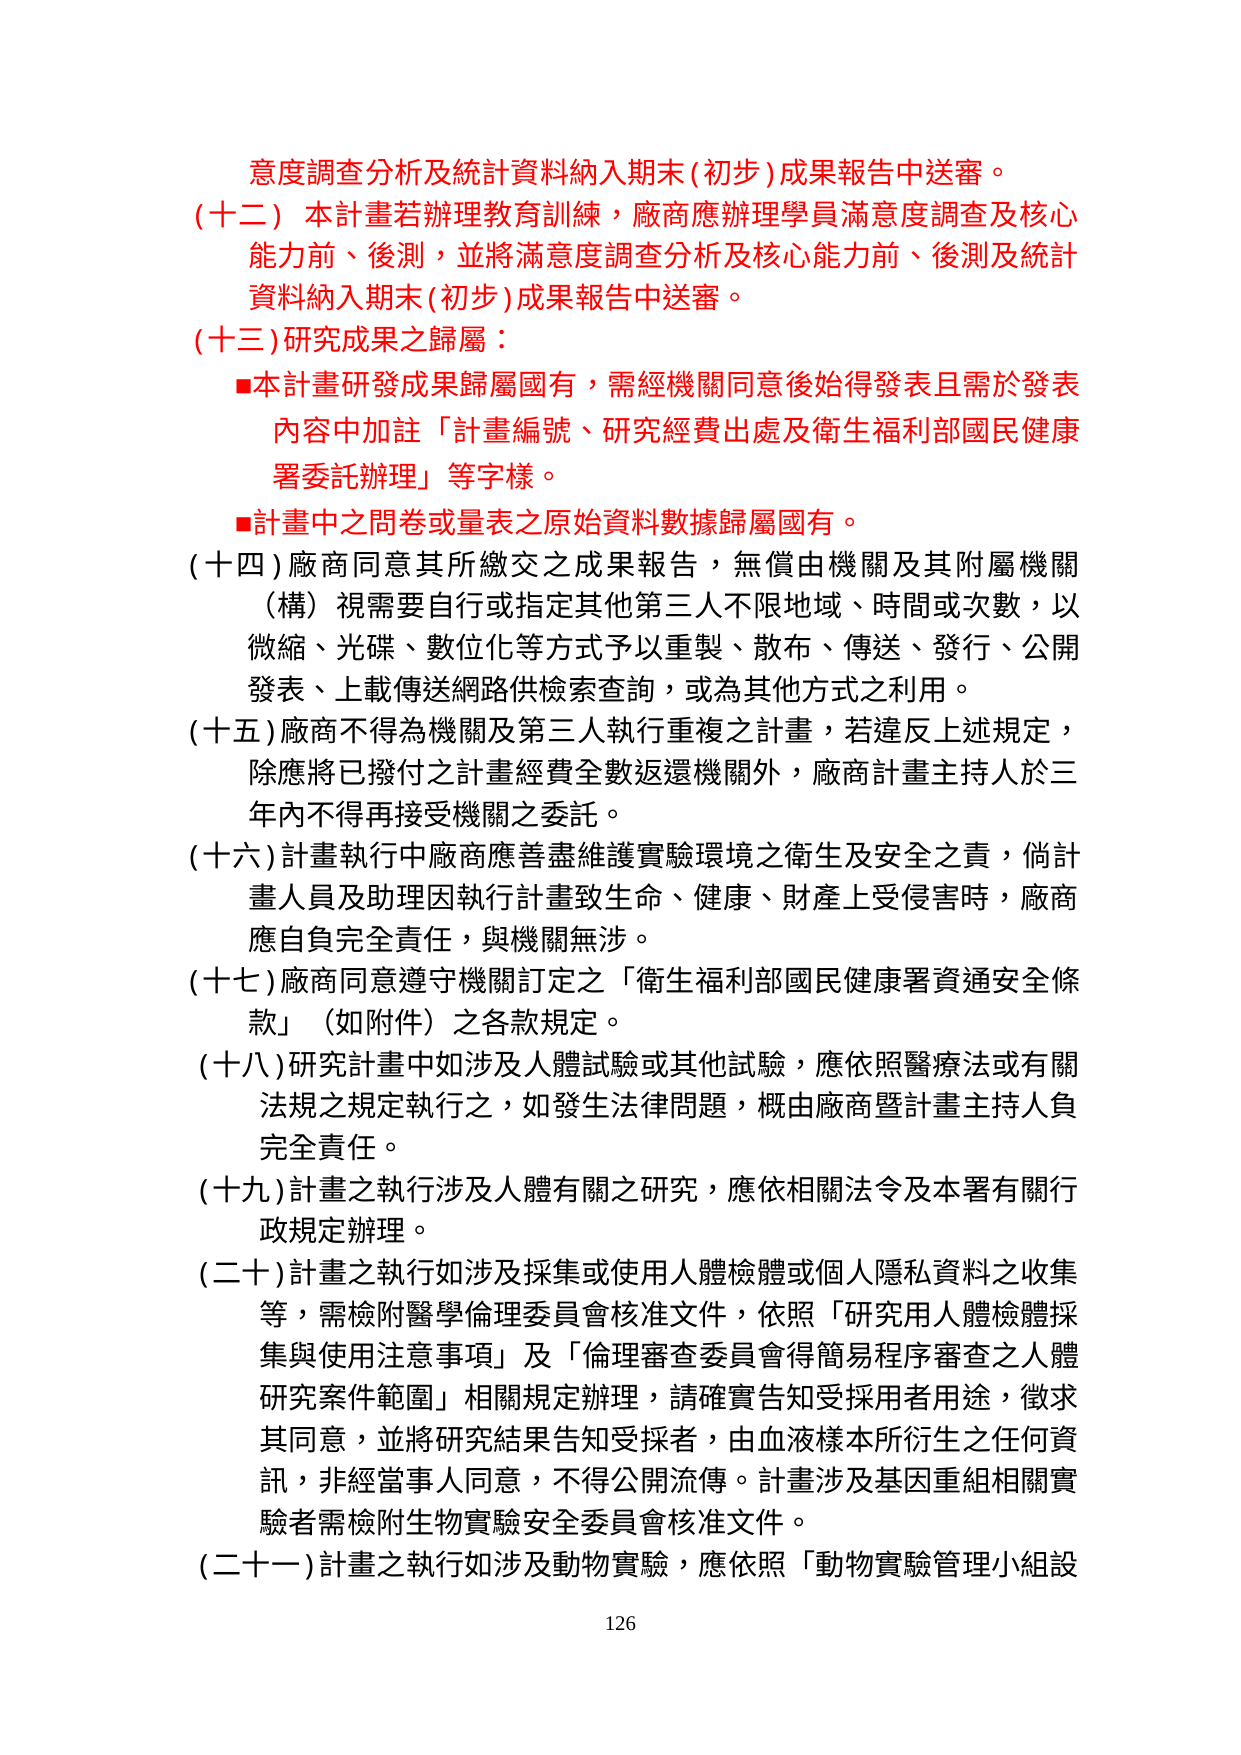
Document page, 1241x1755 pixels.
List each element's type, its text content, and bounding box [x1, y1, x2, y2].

text (十五)廠商不得為機關及第三人執行重複之計畫，若違反上述規定，除應將已撥付之計畫經費全數返還機關外，廠商計畫主持人於三年內不得再接受機關之委託。 [184, 708, 1081, 833]
text (十七)廠商同意遵守機關訂定之「衛生福利部國民健康署資通安全條款」（如附件）之各款規定。 [184, 958, 1081, 1042]
text ■計畫中之問卷或量表之原始資料數據歸屬國有。 [228, 496, 1081, 542]
text (十六)計畫執行中廠商應善盡維護實驗環境之衛生及安全之責，倘計畫人員及助理因執行計畫致生命、健康、財產上受侵害時，廠商應自負完全責任，與機關無涉。 [184, 833, 1081, 958]
text (二十)計畫之執行如涉及採集或使用人體檢體或個人隱私資料之收集等，需檢附醫學倫理委員會核准文件，依照「研究用人體檢體採集與使用注意事項」及「倫理審查委員會得簡易程序審查之人體研究案件範圍」相關規定辦理，請確實告知受採用者用途，徵求其同意，並將研究結果告知受採者，由血液樣本所衍生之任何資訊，非經當事人同意，不得公開流傳。計畫涉及基因重組相關實驗者需檢附生物實驗安全委員會核准文件。 [159, 1250, 1081, 1542]
text ■本計畫研發成果歸屬國有，需經機關同意後始得發表且需於發表內容中加註「計畫編號、研究經費出處及衛生福利部國民健康署委託辦理」等字樣。 [234, 358, 1081, 496]
text 意度調查分析及統計資料納入期末(初步)成果報告中送審。 [186, 150, 1081, 192]
text (十三)研究成果之歸屬： [172, 317, 1081, 358]
text (十四)廠商同意其所繳交之成果報告，無償由機關及其附屬機關（構）視需要自行或指定其他第三人不限地域、時間或次數，以微縮、光碟、數位化等方式予以重製、散布、傳送、發行、公開發表、上載傳送網路供檢索查詢，或為其他方式之利用。 [184, 542, 1081, 708]
text (十八)研究計畫中如涉及人體試驗或其他試驗，應依照醫療法或有關法規之規定執行之，如發生法律問題，概由廠商暨計畫主持人負完全責任。 [159, 1042, 1081, 1167]
text (十九)計畫之執行涉及人體有關之研究，應依相關法令及本署有關行政規定辦理。 [159, 1167, 1081, 1250]
text (十二) 本計畫若辦理教育訓練，廠商應辦理學員滿意度調查及核心能力前、後測，並將滿意度調查分析及核心能力前、後測及統計資料納入期末(初步)成果報告中送審。 [172, 192, 1081, 317]
text (二十一)計畫之執行如涉及動物實驗，應依照「動物實驗管理小組設 [159, 1542, 1081, 1583]
